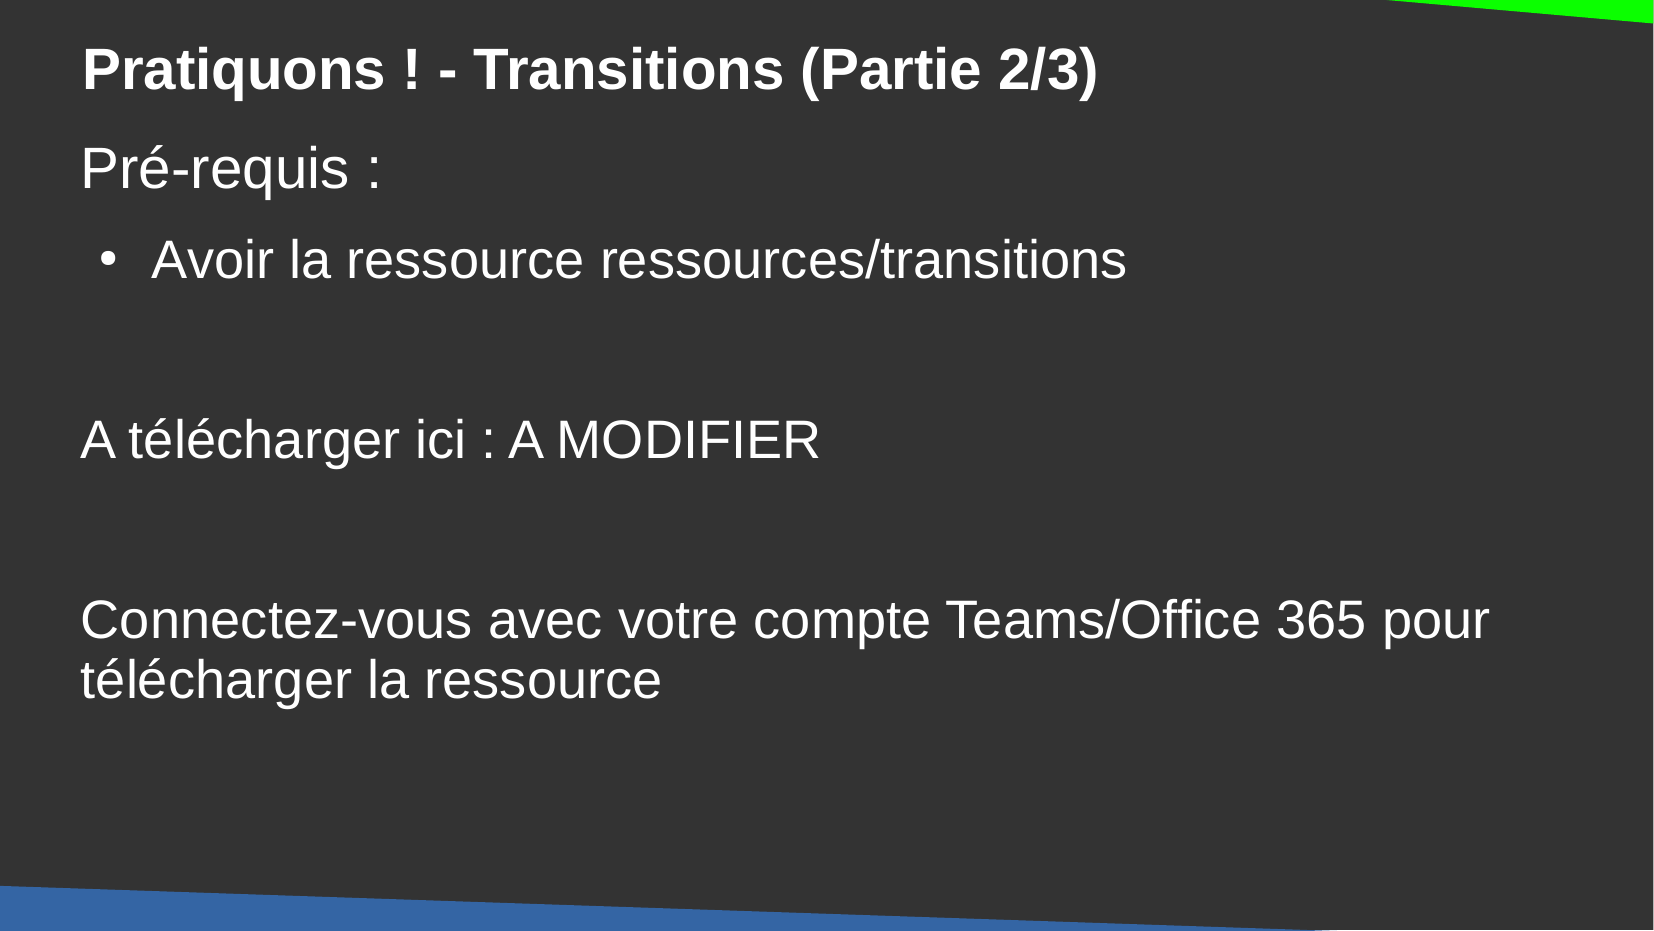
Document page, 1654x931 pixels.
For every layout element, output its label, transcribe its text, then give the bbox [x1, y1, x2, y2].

text_box [0, 885, 1337, 931]
list Pré-requis : Avoir la ressource ressources/transitions A télécharger ici : A MODIFIER Connectez-vous avec votre compte Teams/Office 365 pour télécharger la ressource [80, 135, 1620, 721]
title Pratiquons ! - Transitions (Partie 2/3) [82, 37, 1571, 114]
text_box [1386, 0, 1654, 24]
